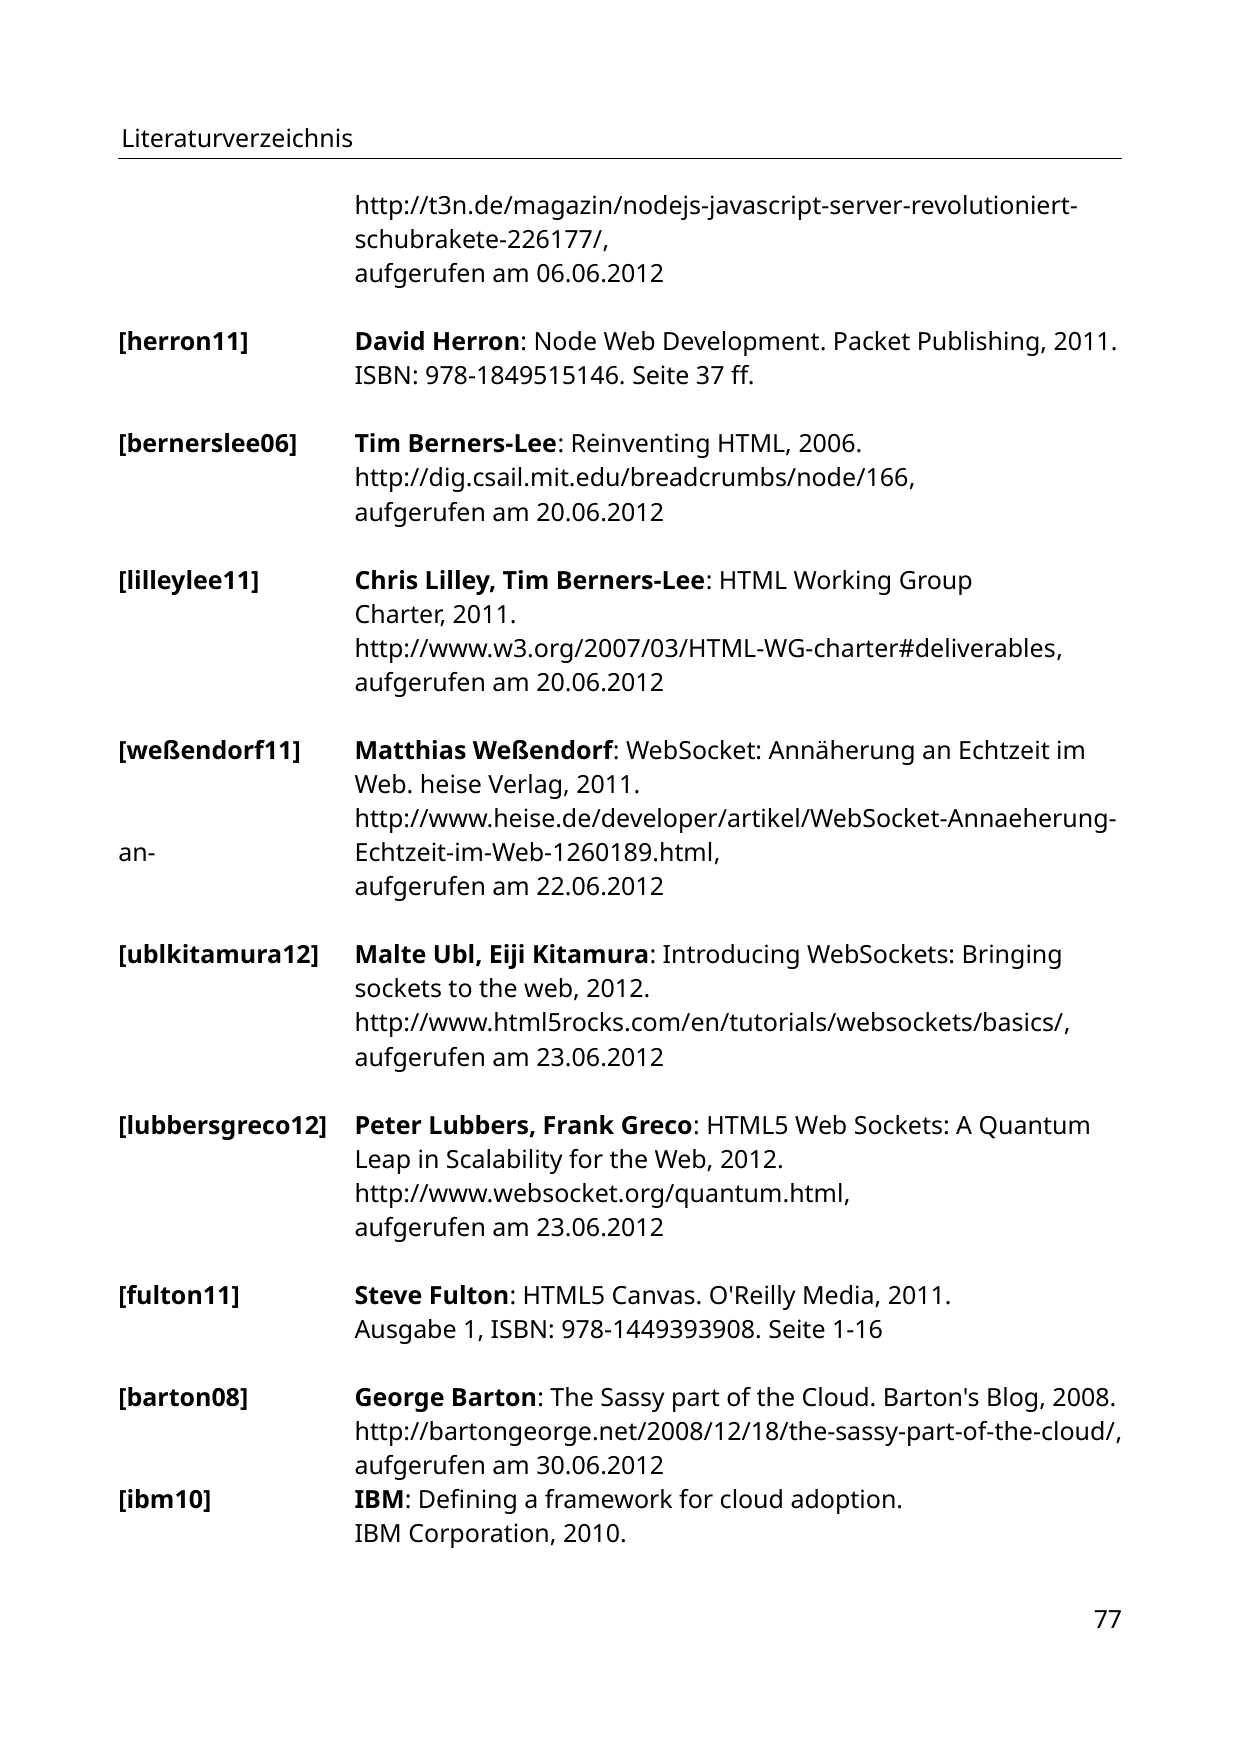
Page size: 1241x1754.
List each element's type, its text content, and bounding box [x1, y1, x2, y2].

text [bernerslee06] Tim Berners-Lee: Reinventing HTML, 2006. [118, 426, 1122, 460]
text IBM Corporation, 2010. [118, 1516, 1122, 1550]
text Leap in Scalability for the Web, 2012. [118, 1141, 1122, 1175]
text aufgerufen am 20.06.2012 [118, 664, 1122, 698]
text Charter, 2011. [118, 596, 1122, 630]
text http://bartongeorge.net/2008/12/18/the-sassy-part-of-the-cloud/, [118, 1414, 1122, 1448]
text http://t3n.de/magazin/nodejs-javascript-server-revolutioniert- schubrakete-226177/, [118, 188, 1122, 256]
text aufgerufen am 06.06.2012 [118, 256, 1122, 290]
text http://www.w3.org/2007/03/HTML-WG-charter#deliverables, [118, 630, 1122, 664]
text ISBN: 978-1849515146. Seite 37 ff. [118, 358, 1122, 392]
text aufgerufen am 30.06.2012 [118, 1448, 1122, 1482]
text sockets to the web, 2012. [118, 971, 1122, 1005]
text [weßendorf11] Matthias Weßendorf: WebSocket: Annäherung an Echtzeit im [118, 733, 1122, 767]
text aufgerufen am 22.06.2012 [118, 869, 1122, 903]
text Web. heise Verlag, 2011. http://www.heise.de/developer/artikel/WebSocket-Annaeherung-an- Echtzeit-im-Web-1260189.html, [118, 767, 1122, 869]
text [lilleylee11] Chris Lilley, Tim Berners-Lee: HTML Working Group [118, 562, 1122, 596]
text http://www.websocket.org/quantum.html, [118, 1175, 1122, 1209]
text aufgerufen am 23.06.2012 [118, 1039, 1122, 1073]
text http://dig.csail.mit.edu/breadcrumbs/node/166, [118, 460, 1122, 494]
text [barton08] George Barton: The Sassy part of the Cloud. Barton's Blog, 2008. [118, 1380, 1122, 1414]
text http://www.html5rocks.com/en/tutorials/websockets/basics/, [118, 1005, 1122, 1039]
text [lubbersgreco12] Peter Lubbers, Frank Greco: HTML5 Web Sockets: A Quantum [118, 1107, 1122, 1141]
text [fulton11] Steve Fulton: HTML5 Canvas. O'Reilly Media, 2011. [118, 1278, 1122, 1312]
text [ibm10] IBM: Defining a framework for cloud adoption. [118, 1482, 1122, 1516]
text aufgerufen am 23.06.2012 [118, 1209, 1122, 1243]
text aufgerufen am 20.06.2012 [118, 494, 1122, 528]
text [ublkitamura12] Malte Ubl, Eiji Kitamura: Introducing WebSockets: Bringing [118, 937, 1122, 971]
text Ausgabe 1, ISBN: 978-1449393908. Seite 1-16 [118, 1312, 1122, 1346]
text [herron11] David Herron: Node Web Development. Packet Publishing, 2011. [118, 324, 1122, 358]
